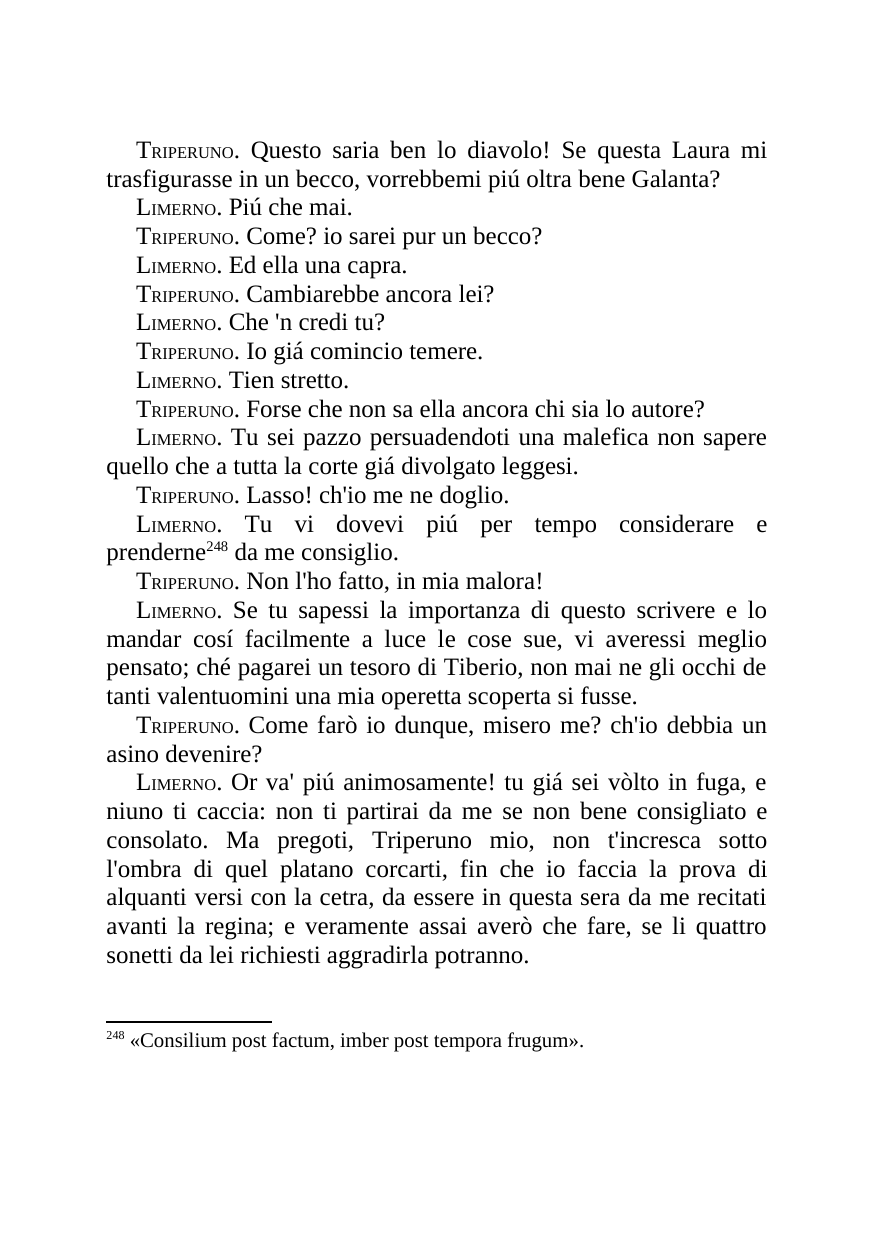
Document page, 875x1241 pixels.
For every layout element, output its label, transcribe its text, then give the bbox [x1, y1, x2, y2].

text Triperuno. Questo saria ben lo diavolo! Se questa Laura mi trasfigurasse in un becco, vorrebbemi piú oltra bene Galanta? [106, 135, 768, 192]
text «Consilium post factum, imber post tempora frugum». [106, 1028, 768, 1052]
text Triperuno. Lasso! ch'io me ne doglio. [106, 480, 768, 509]
text Triperuno. Non l'ho fatto, in mia malora! [106, 566, 768, 595]
text Limerno. Se tu sapessi la importanza di questo scrivere e lo mandar cosí facilmente a luce le cose sue, vi averessi meglio pensato; ché pagarei un tesoro di Tiberio, non mai ne gli occhi de tanti valentuomini una mia operetta scoperta si fusse. [106, 595, 768, 710]
text Limerno. Or va' piú animosamente! tu giá sei vòlto in fuga, e niuno ti caccia: non ti partirai da me se non bene consigliato e consolato. Ma pregoti, Triperuno mio, non t'incresca sotto l'ombra di quel platano corcarti, fin che io faccia la prova di alquanti versi con la cetra, da essere in questa sera da me recitati avanti la regina; e veramente assai averò che fare, se li quattro sonetti da lei richiesti aggradirla potranno. [106, 767, 768, 969]
text Triperuno. Cambiarebbe ancora lei? [106, 279, 768, 307]
text Limerno. Ed ella una capra. [106, 250, 768, 279]
text Limerno. Tu sei pazzo persuadendoti una malefica non sapere quello che a tutta la corte giá divolgato leggesi. [106, 422, 768, 480]
text Triperuno. Come farò io dunque, misero me? ch'io debbia un asino devenire? [106, 710, 768, 767]
text Triperuno. Come? io sarei pur un becco? [106, 221, 768, 250]
text Triperuno. Forse che non sa ella ancora chi sia lo autore? [106, 394, 768, 422]
text Limerno. Tien stretto. [106, 365, 768, 394]
text Limerno. Tu vi dovevi piú per tempo considerare e prenderne da me consiglio. [106, 509, 768, 566]
text Limerno. Che 'n credi tu? [106, 307, 768, 336]
text Triperuno. Io giá comincio temere. [106, 336, 768, 365]
text Limerno. Piú che mai. [106, 192, 768, 221]
